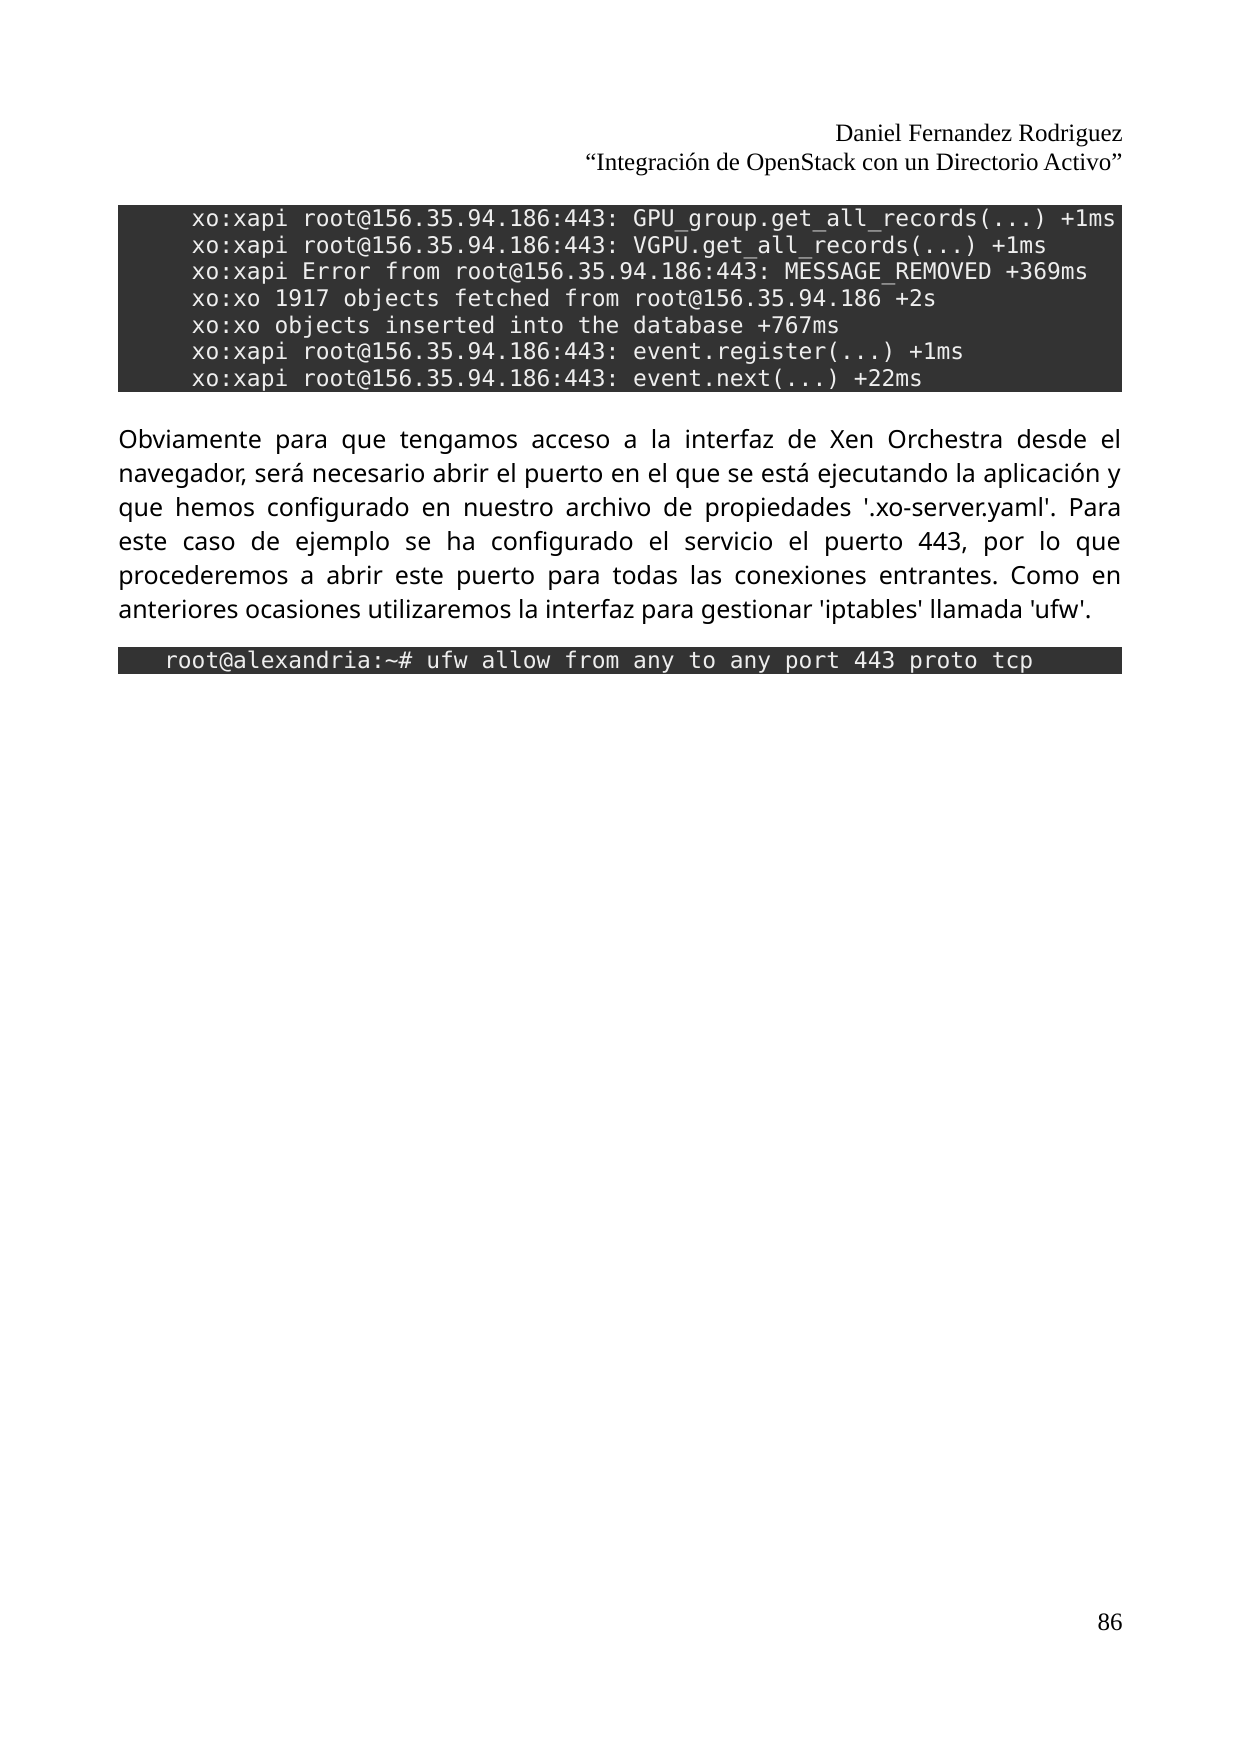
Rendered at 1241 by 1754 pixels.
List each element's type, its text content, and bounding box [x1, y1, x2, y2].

text root@alexandria:~# ufw allow from any to any port 443 proto tcp [118, 647, 1122, 674]
text xo:xapi Error from root@156.35.94.186:443: MESSAGE_REMOVED +369ms [118, 258, 1122, 285]
text xo:xapi root@156.35.94.186:443: event.register(...) +1ms [118, 338, 1122, 365]
text xo:xo 1917 objects fetched from root@156.35.94.186 +2s [118, 285, 1122, 312]
text Obviamente para que tengamos acceso a la interfaz de Xen Orchestra desde el navegador, será necesario abrir el puerto en el que se está ejecutando la aplicación y que hemos configurado en nuestro archivo de propiedades '.xo-server.yaml'. Para este caso de ejemplo se ha configurado el servicio el puerto 443, por lo que procederemos a abrir este puerto para todas las conexiones entrantes. Como en anteriores ocasiones utilizaremos la interfaz para gestionar 'iptables' llamada 'ufw'. [118, 422, 1122, 626]
text xo:xo objects inserted into the database +767ms [118, 312, 1122, 338]
text xo:xapi root@156.35.94.186:443: VGPU.get_all_records(...) +1ms [118, 232, 1122, 258]
text xo:xapi root@156.35.94.186:443: event.next(...) +22ms [118, 365, 1122, 392]
text xo:xapi root@156.35.94.186:443: GPU_group.get_all_records(...) +1ms [118, 205, 1122, 232]
